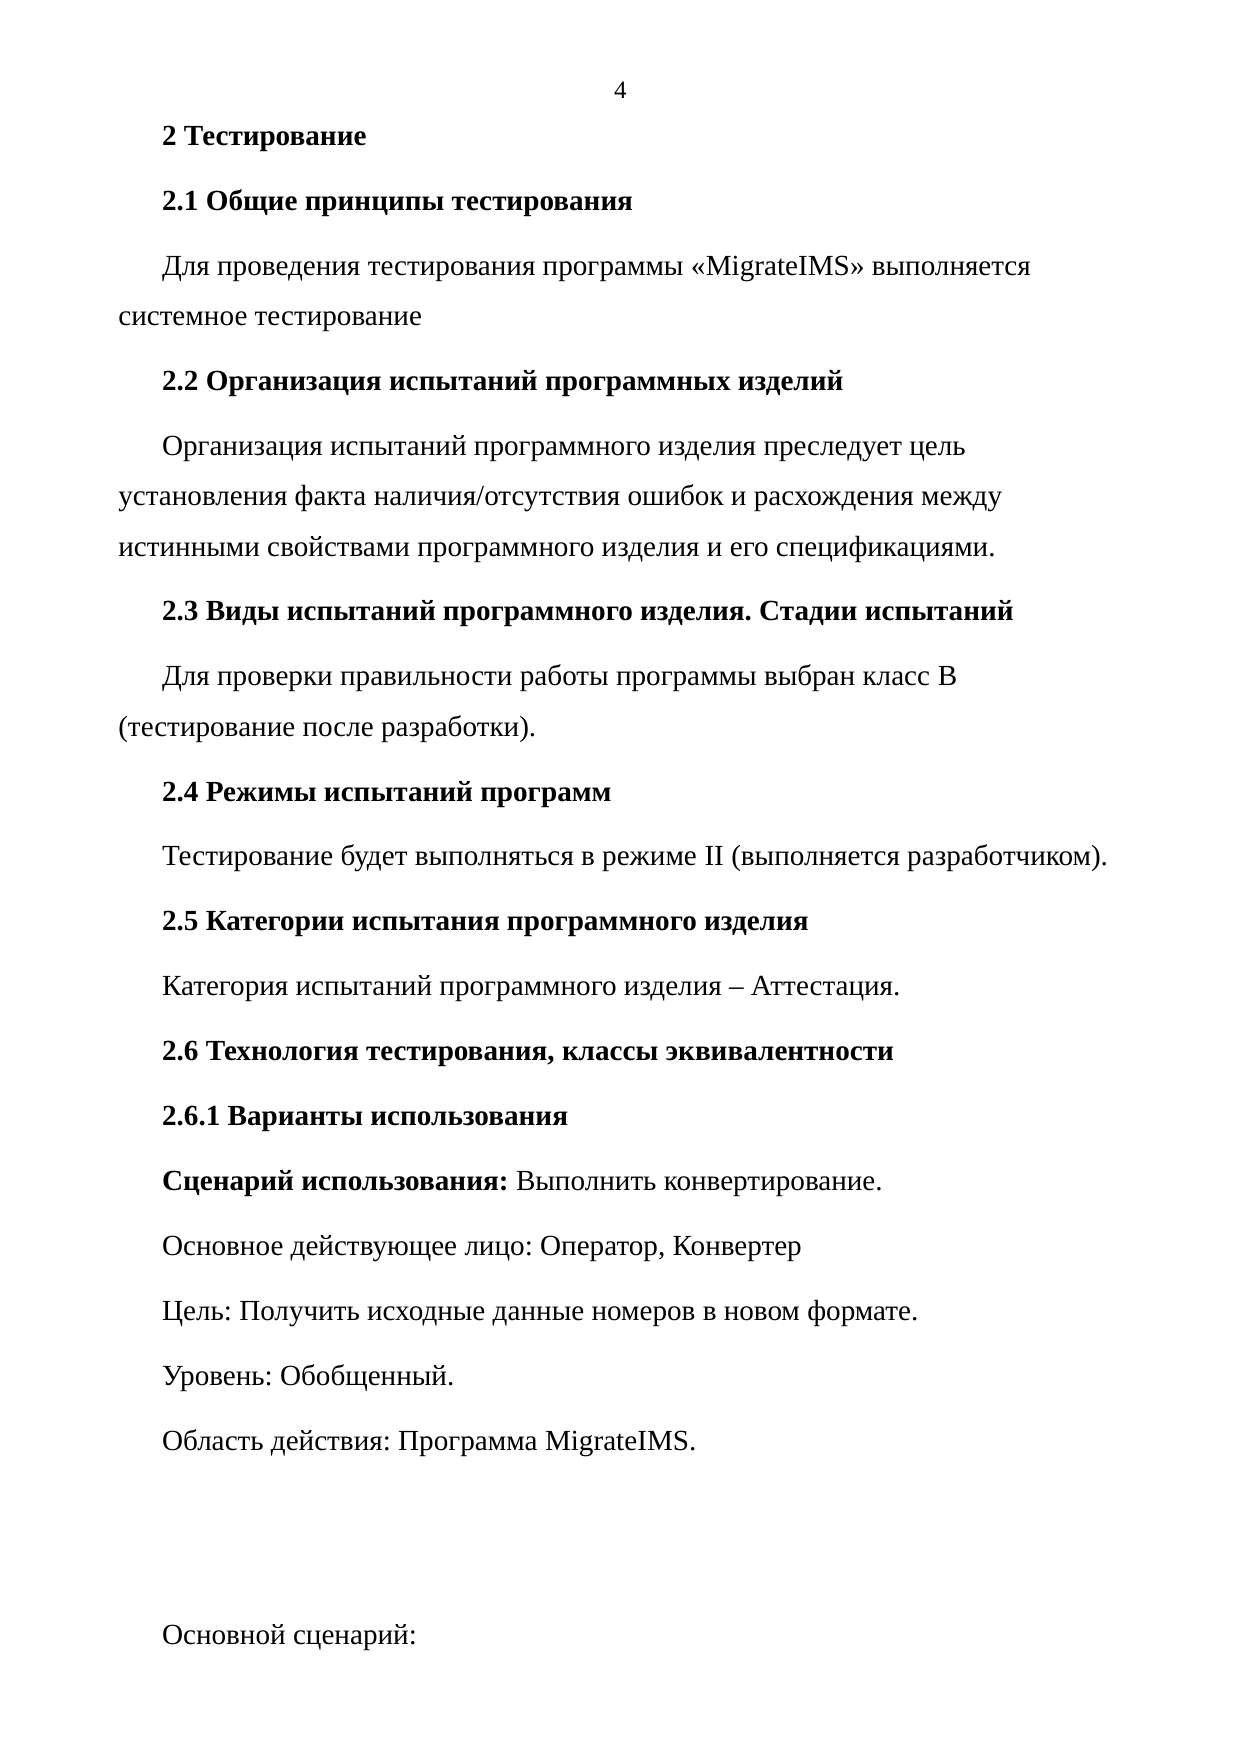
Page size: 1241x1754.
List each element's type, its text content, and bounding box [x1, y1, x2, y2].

text Тестирование будет выполняться в режиме II (выполняется разработчиком). [118, 838, 1122, 872]
text Категория испытаний программного изделия – Аттестация. [118, 968, 1122, 1002]
text 2.6.1 Варианты использования [118, 1098, 1122, 1132]
text 2.2 Организация испытаний программных изделий [118, 363, 1122, 397]
text 2.5 Категории испытания программного изделия [118, 903, 1122, 937]
text Для проверки правильности работы программы выбран класс B (тестирование после разработки). [118, 658, 1122, 742]
text Область действия: Программа MigrateIMS. [118, 1423, 1122, 1456]
text 2 Тестирование [118, 118, 1122, 152]
text Основное действующее лицо: Оператор, Конвертер [118, 1228, 1122, 1261]
text Сценарий использования: Выполнить конвертирование. [118, 1163, 1122, 1197]
text 2.3 Виды испытаний программного изделия. Стадии испытаний [118, 593, 1122, 627]
text Для проведения тестирования программы «MigrateIMS» выполняется системное тестирование [118, 248, 1122, 332]
text Основной сценарий: [118, 1617, 1122, 1651]
text 2.1 Общие принципы тестирования [118, 183, 1122, 217]
text 2.4 Режимы испытаний программ [118, 774, 1122, 807]
text Уровень: Обобщенный. [118, 1358, 1122, 1391]
text Цель: Получить исходные данные номеров в новом формате. [118, 1293, 1122, 1326]
text 2.6 Технология тестирования, классы эквивалентности [118, 1033, 1122, 1067]
text Организация испытаний программного изделия преследует цель установления факта наличия/отсутствия ошибок и расхождения между истинными свойствами программного изделия и его спецификациями. [118, 428, 1122, 562]
